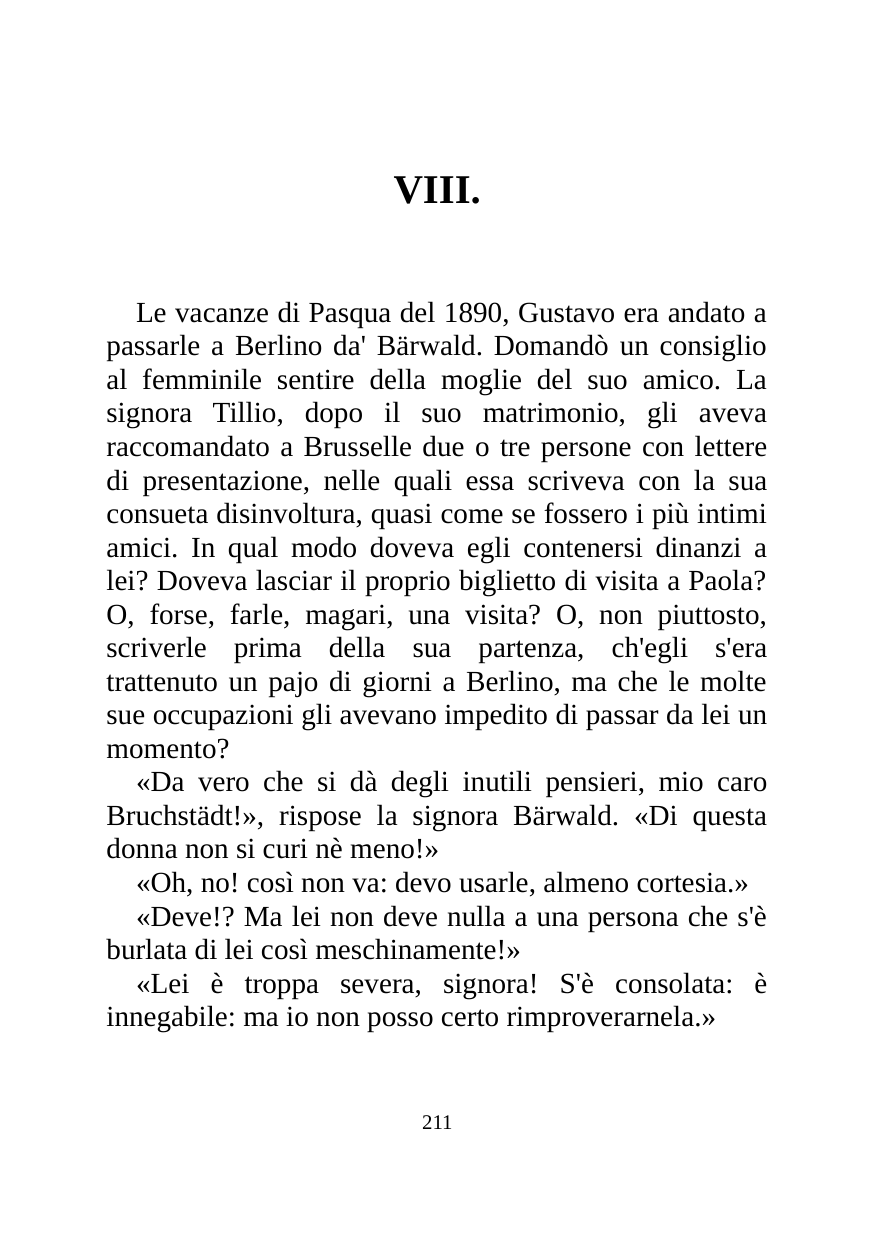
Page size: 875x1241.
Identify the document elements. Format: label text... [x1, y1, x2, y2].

text «Lei è troppa severa, signora! S'è consolata: è innegabile: ma io non posso certo rimproverarnela.» [106, 966, 768, 1033]
text «Da vero che si dà degli inutili pensieri, mio caro Bruchstädt!», rispose la signora Bärwald. «Di questa donna non si curi nè meno!» [106, 764, 768, 865]
text Le vacanze di Pasqua del 1890, Gustavo era andato a passarle a Berlino da' Bärwald. Domandò un consiglio al femminile sentire della moglie del suo amico. La signora Tillio, dopo il suo matrimonio, gli aveva raccomandato a Brusselle due o tre persone con lettere di presentazione, nelle quali essa scriveva con la sua consueta disinvoltura, quasi come se fossero i più intimi amici. In qual modo doveva egli contenersi dinanzi a lei? Doveva lasciar il proprio biglietto di visita a Paola? O, forse, farle, magari, una visita? O, non piuttosto, scriverle prima della sua partenza, ch'egli s'era trattenuto un pajo di giorni a Berlino, ma che le molte sue occupazioni gli avevano impedito di passar da lei un momento? [106, 295, 768, 764]
text «Deve!? Ma lei non deve nulla a una persona che s'è burlata di lei così meschinamente!» [106, 899, 768, 966]
subtitle VIII. [106, 165, 768, 212]
text «Oh, no! così non va: devo usarle, almeno cortesia.» [106, 865, 768, 899]
